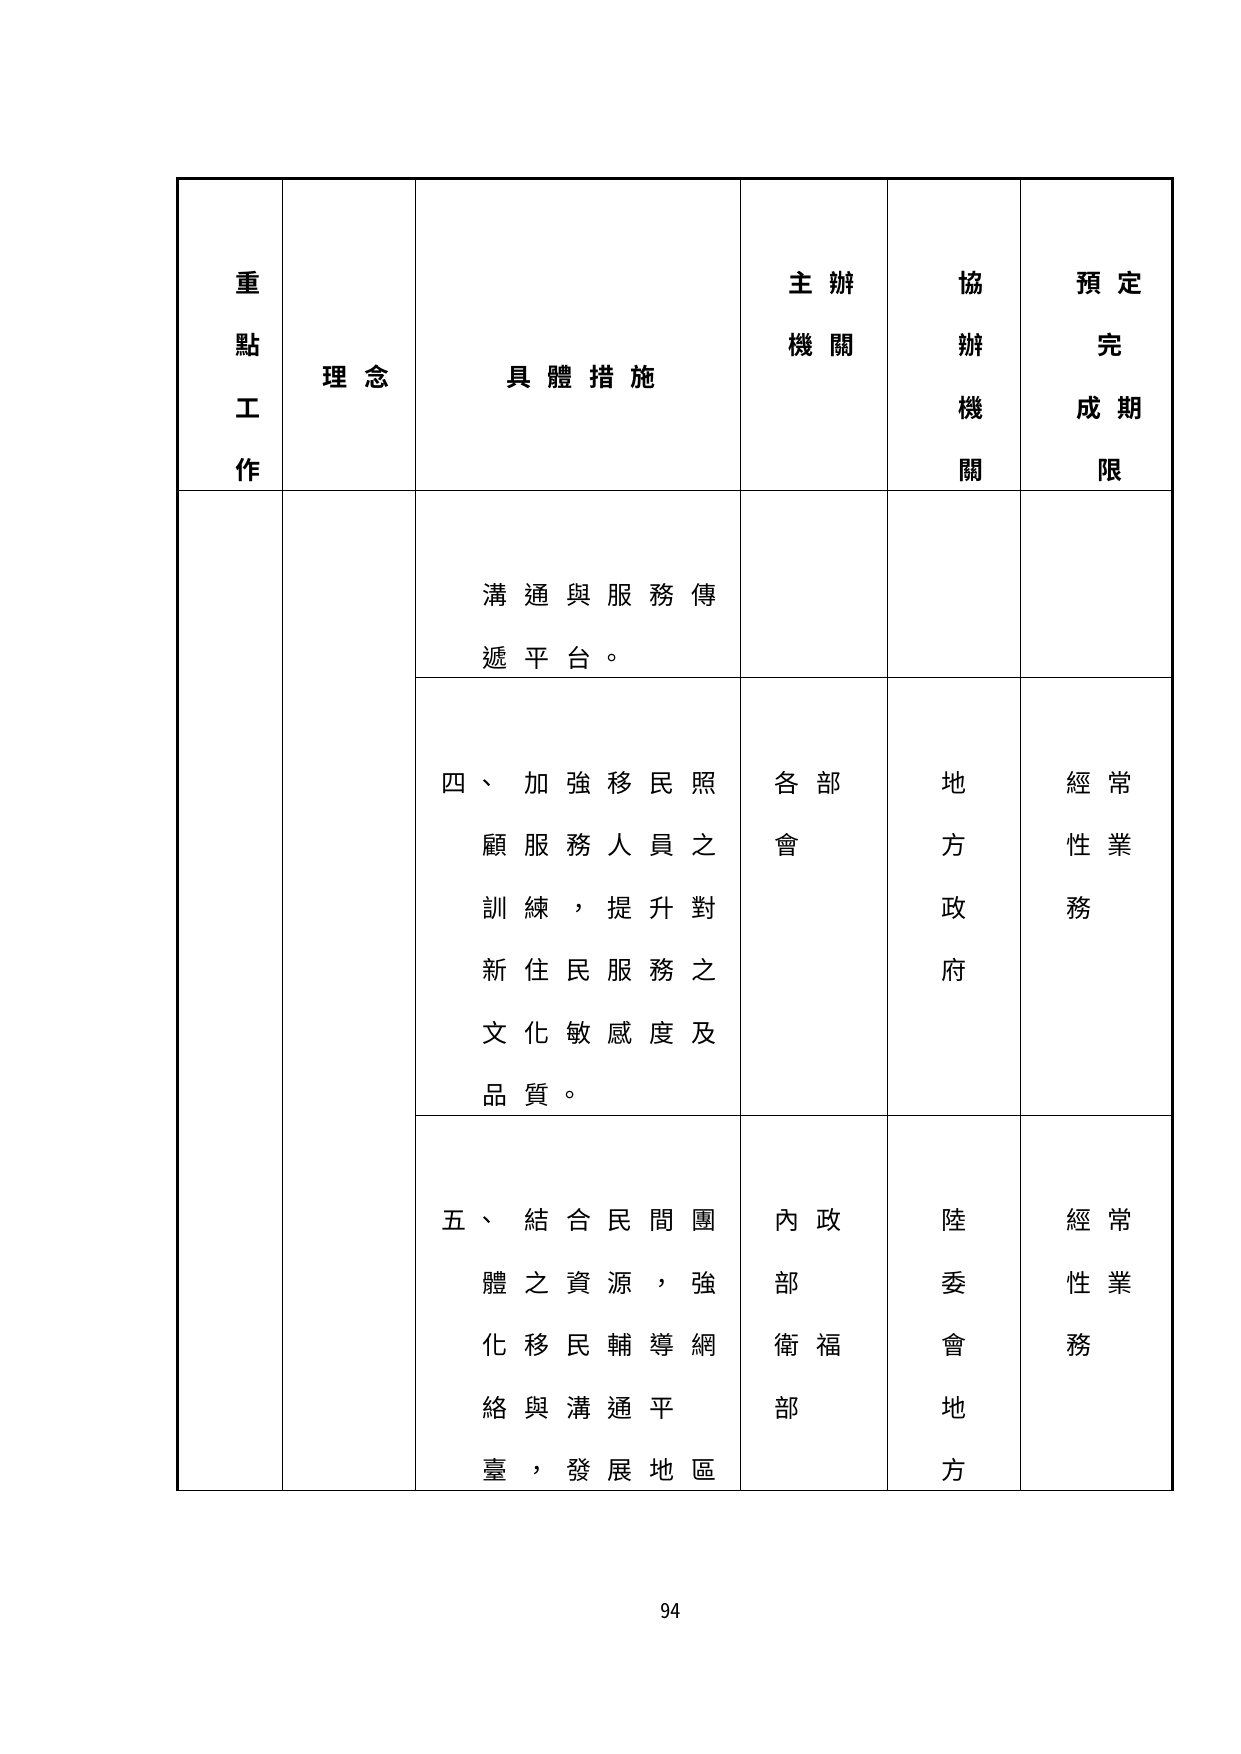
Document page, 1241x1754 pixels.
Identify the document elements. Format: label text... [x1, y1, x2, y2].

table_cell 溝通與服務傳遞平台。 [416, 491, 740, 677]
table_cell 五、結合民間團體之資源，強化移民輔導網絡與溝通平臺，發展地區 [416, 1116, 740, 1490]
table_cell [741, 491, 887, 677]
table_cell 內政部 衛福部 [741, 1116, 887, 1490]
table_header 理念 [283, 180, 415, 490]
table_header 協辦 機關 [888, 180, 1020, 490]
table_header 重點 工作 [179, 180, 282, 490]
table_cell 經常性業務 [1021, 1116, 1171, 1490]
table_cell 地方政府 [888, 678, 1020, 1115]
table_cell [283, 491, 415, 1490]
table_cell [179, 491, 282, 1490]
table_cell 各部會 [741, 678, 887, 1115]
table_cell [1021, 491, 1171, 677]
table_header 具體措施 [416, 180, 740, 490]
table_header 主辦 機關 [741, 180, 887, 490]
table_cell 經常性業務 [1021, 678, 1171, 1115]
table_header 預定完 成期限 [1021, 180, 1171, 490]
table_cell 四、加強移民照顧服務人員之訓練，提升對新住民服務之文化敏感度及品質。 [416, 678, 740, 1115]
table_cell [888, 491, 1020, 677]
table_cell 陸委會 地方 [888, 1116, 1020, 1490]
